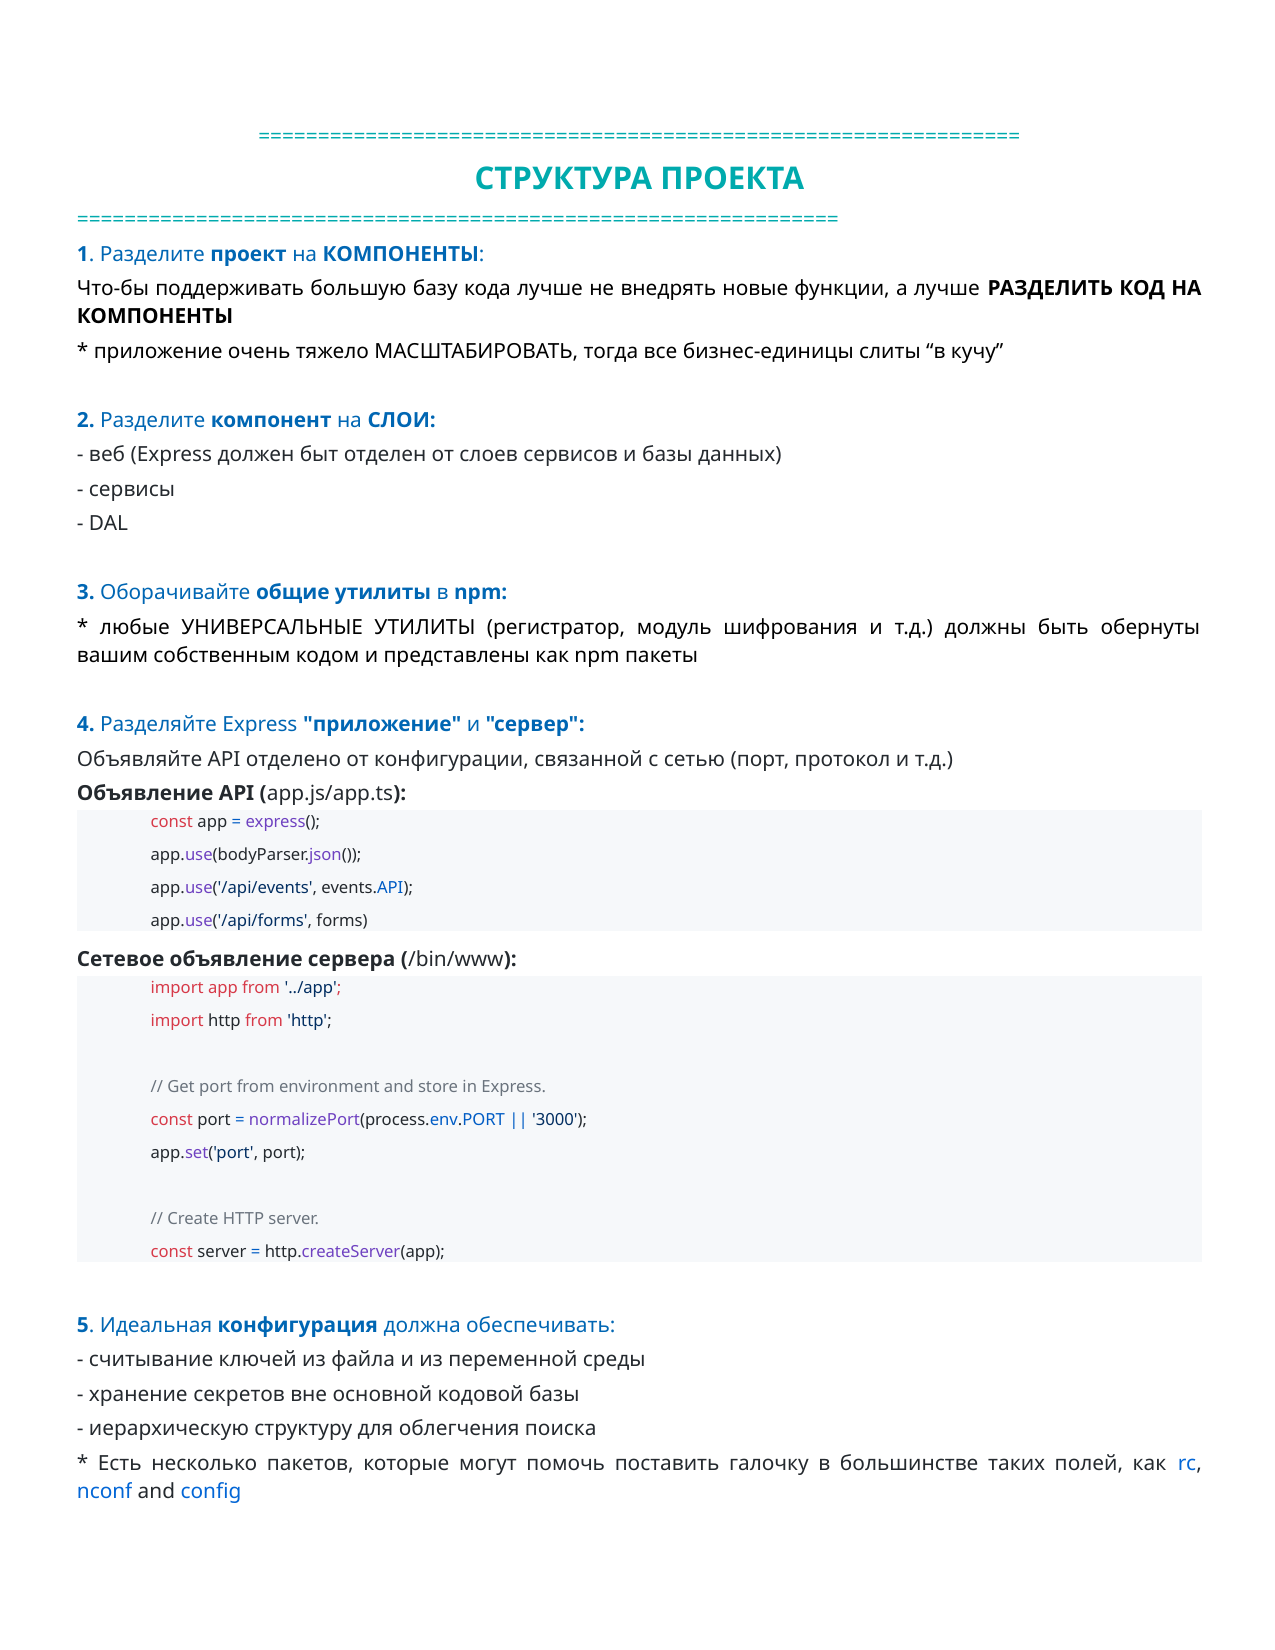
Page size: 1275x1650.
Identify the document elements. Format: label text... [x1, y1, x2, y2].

subtitle - DAL [77, 508, 1202, 537]
text import http from 'http'; [77, 1009, 1202, 1032]
text ================================================================ [77, 204, 1202, 233]
text СТРУКТУРА ПРОЕКТА [77, 156, 1202, 198]
text - считывание ключей из файла и из переменной среды [77, 1344, 1202, 1373]
subtitle - веб (Express должен быт отделен от слоев сервисов и базы данных) [77, 439, 1202, 468]
text Объявляйте API отделено от конфигурации, связанной с сетью (порт, протокол и т.д.) [77, 744, 1202, 772]
subtitle - сервисы [77, 474, 1202, 502]
text ================================================================ [77, 121, 1202, 149]
text // Get port from environment and store in Express. [77, 1075, 1202, 1097]
text app.set('port', port); [77, 1141, 1202, 1163]
text 5. Идеальная конфигурация должна обеспечивать: [77, 1310, 1202, 1338]
text // Create HTTP server. [77, 1206, 1202, 1229]
text app.use(bodyParser.json()); [77, 843, 1202, 865]
text * Есть несколько пакетов, которые могут помочь поставить галочку в большинстве таких полей, как rc, nconf and config [77, 1448, 1202, 1504]
subtitle Сетевое объявление сервера (/bin/www): [77, 944, 1202, 973]
text 2. Разделите компонент на СЛОИ: [77, 405, 1202, 433]
text app.use('/api/events', events.API); [77, 876, 1202, 898]
text const port = normalizePort(process.env.PORT || '3000'); [77, 1108, 1202, 1130]
text - хранение секретов вне основной кодовой базы [77, 1379, 1202, 1407]
text app.use('/api/forms', forms) [77, 908, 1202, 931]
text const server = http.createServer(app); [77, 1239, 1202, 1262]
text 4. Разделяйте Express "приложение" и "сервер": [77, 709, 1202, 738]
text const app = express(); [77, 810, 1202, 832]
subtitle Объявление API (app.js/app.ts): [77, 778, 1202, 807]
text Что-бы поддерживать большую базу кода лучше не внедрять новые функции, а лучше РАЗДЕЛИТЬ КОД НА КОМПОНЕНТЫ [77, 273, 1202, 330]
text - иерархическую структуру для облегчения поиска [77, 1413, 1202, 1442]
text 3. Оборачивайте общие утилиты в npm: [77, 577, 1202, 606]
text * приложение очень тяжело МАСШТАБИРОВАТЬ, тогда все бизнес-единицы слиты “в кучу” [77, 336, 1202, 364]
text 1. Разделите проект на КОМПОНЕНТЫ: [77, 239, 1202, 267]
text * любые УНИВЕРСАЛЬНЫЕ УТИЛИТЫ (регистратор, модуль шифрования и т.д.) должны быть обернуты вашим собственным кодом и представлены как npm пакеты [77, 612, 1202, 669]
text import app from '../app'; [77, 976, 1202, 999]
